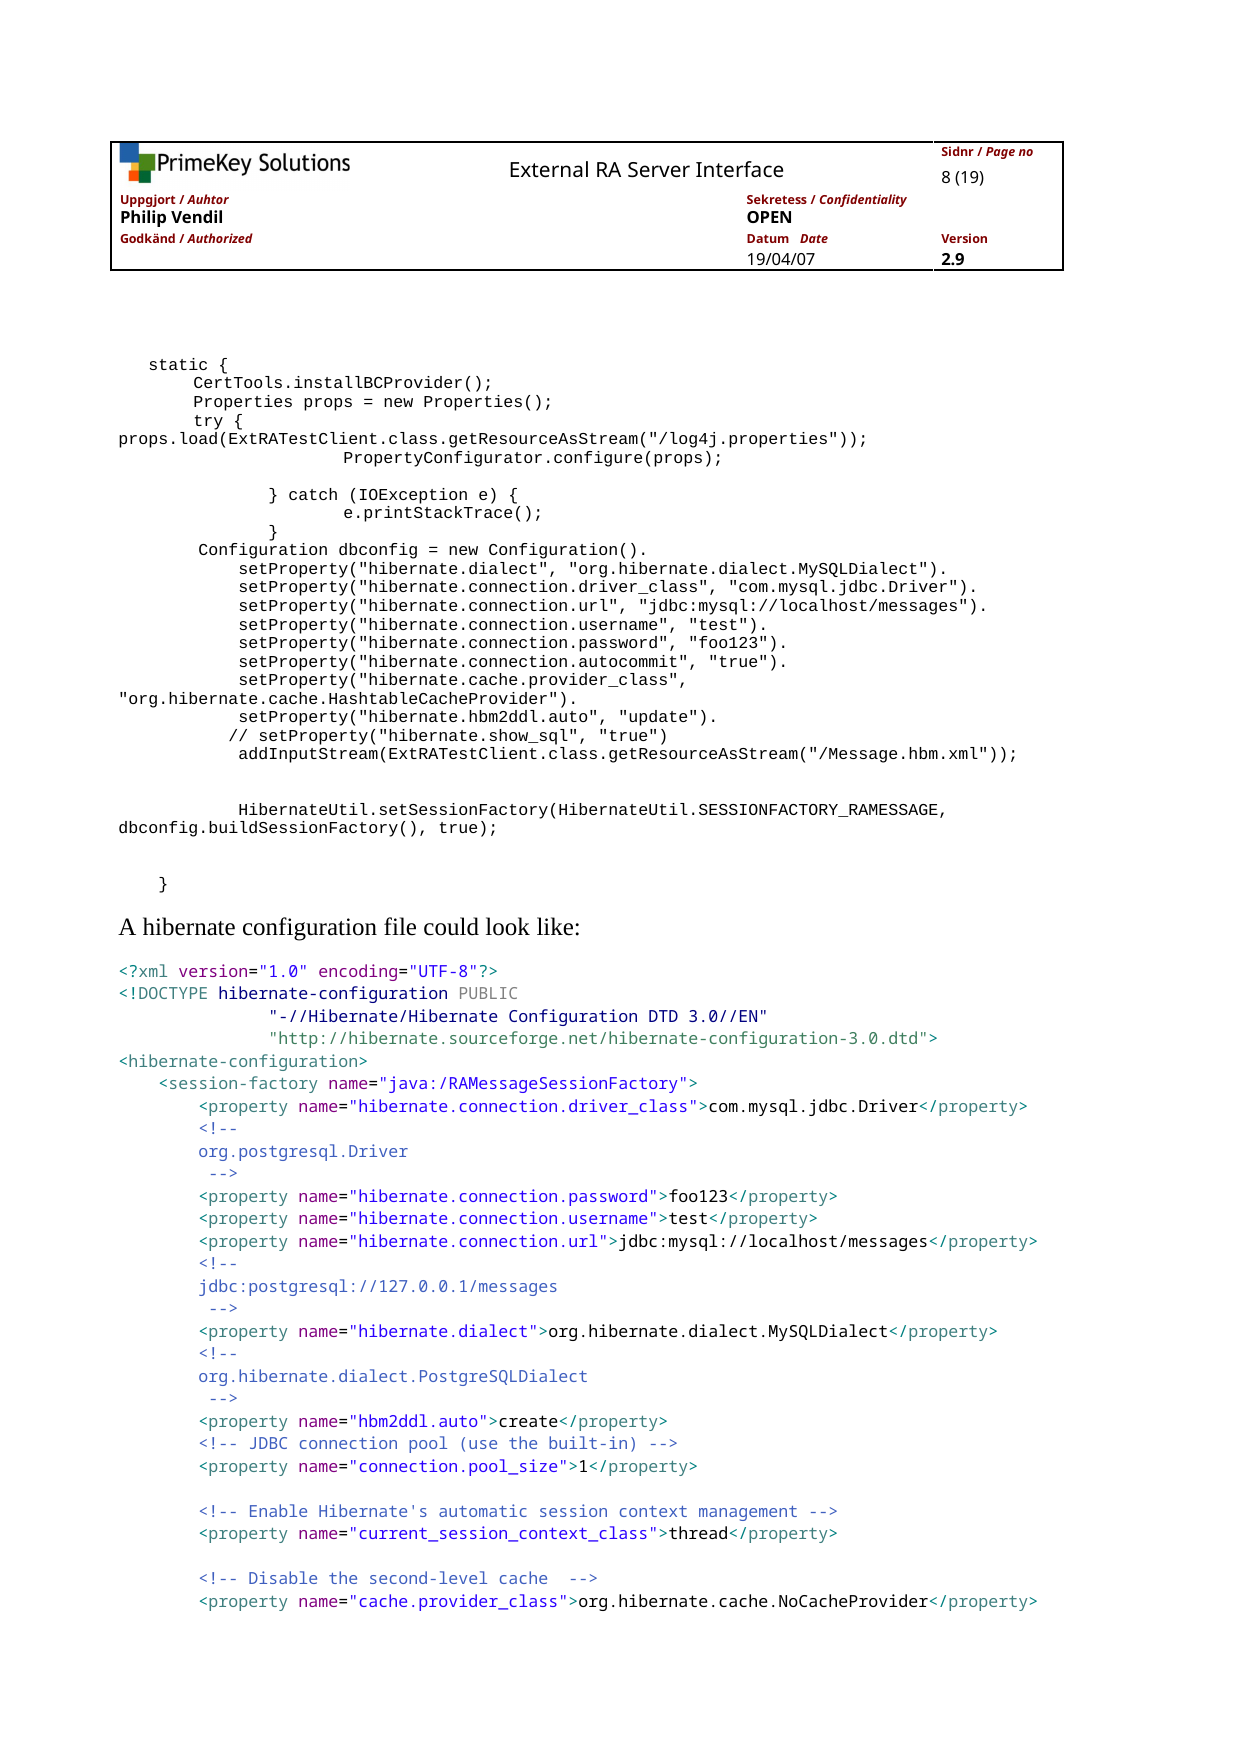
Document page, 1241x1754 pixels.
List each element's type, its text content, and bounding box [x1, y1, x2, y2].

text // setProperty("hibernate.show_sql", "true") [118, 728, 1122, 746]
text e.printStackTrace(); [118, 505, 1122, 524]
text <!-- [118, 1117, 1122, 1140]
text <hibernate-configuration> [118, 1050, 1122, 1072]
text <!-- [118, 1342, 1122, 1365]
text PropertyConfigurator.configure(props); [118, 449, 1122, 468]
text static { [118, 357, 1122, 375]
text } catch (IOException e) { [118, 487, 1122, 505]
text setProperty("hibernate.connection.autocommit", "true"). [118, 653, 1122, 672]
text setProperty("hibernate.dialect", "org.hibernate.dialect.MySQLDialect"). [118, 561, 1122, 579]
text Properties props = new Properties(); [118, 394, 1122, 412]
text CertTools.installBCProvider(); [118, 375, 1122, 394]
text HibernateUtil.setSessionFactory(HibernateUtil.SESSIONFACTORY_RAMESSAGE, dbconfig.buildSessionFactory(), true); [118, 802, 1122, 839]
text <property name="hbm2ddl.auto">create</property> [118, 1410, 1122, 1432]
text addInputStream(ExtRATestClient.class.getResourceAsStream("/Message.hbm.xml")); [118, 746, 1122, 765]
text <property name="hibernate.connection.url">jdbc:mysql://localhost/messages</property> [118, 1230, 1122, 1252]
text org.hibernate.dialect.PostgreSQLDialect [118, 1365, 1122, 1387]
text <property name="connection.pool_size">1</property> [118, 1455, 1122, 1477]
text Configuration dbconfig = new Configuration(). [118, 542, 1122, 561]
text <property name="hibernate.connection.username">test</property> [118, 1207, 1122, 1230]
text setProperty("hibernate.hbm2ddl.auto", "update"). [118, 709, 1122, 728]
text <property name="hibernate.connection.password">foo123</property> [118, 1185, 1122, 1207]
text <property name="current_session_context_class">thread</property> [118, 1522, 1122, 1545]
text <!-- Enable Hibernate's automatic session context management --> [118, 1500, 1122, 1522]
text <session-factory name="java:/RAMessageSessionFactory"> [118, 1072, 1122, 1095]
text "-//Hibernate/Hibernate Configuration DTD 3.0//EN" [118, 1005, 1122, 1027]
text org.postgresql.Driver [118, 1140, 1122, 1162]
text } [118, 524, 1122, 542]
text setProperty("hibernate.cache.provider_class", "org.hibernate.cache.HashtableCacheProvider"). [118, 672, 1122, 709]
text --> [118, 1387, 1122, 1410]
text "http://hibernate.sourceforge.net/hibernate-configuration-3.0.dtd"> [118, 1027, 1122, 1050]
text props.load(ExtRATestClient.class.getResourceAsStream("/log4j.properties")); [118, 431, 1122, 449]
text setProperty("hibernate.connection.username", "test"). [118, 616, 1122, 635]
text <!DOCTYPE hibernate-configuration PUBLIC [118, 982, 1122, 1005]
text A hibernate configuration file could look like: [118, 913, 1122, 941]
text } [118, 876, 1122, 894]
text <!-- Disable the second-level cache --> [118, 1567, 1122, 1590]
text setProperty("hibernate.connection.url", "jdbc:mysql://localhost/messages"). [118, 598, 1122, 616]
text <!-- JDBC connection pool (use the built-in) --> [118, 1432, 1122, 1455]
text <property name="hibernate.dialect">org.hibernate.dialect.MySQLDialect</property> [118, 1320, 1122, 1342]
text try { [118, 412, 1122, 431]
text setProperty("hibernate.connection.password", "foo123"). [118, 635, 1122, 653]
text <?xml version="1.0" encoding="UTF-8"?> [118, 960, 1122, 982]
text <property name="hibernate.connection.driver_class">com.mysql.jdbc.Driver</property> [118, 1095, 1122, 1117]
text <!-- [118, 1252, 1122, 1275]
text <property name="cache.provider_class">org.hibernate.cache.NoCacheProvider</property> [118, 1590, 1122, 1612]
text --> [118, 1297, 1122, 1320]
text setProperty("hibernate.connection.driver_class", "com.mysql.jdbc.Driver"). [118, 579, 1122, 598]
text jdbc:postgresql://127.0.0.1/messages [118, 1275, 1122, 1297]
text --> [118, 1162, 1122, 1185]
